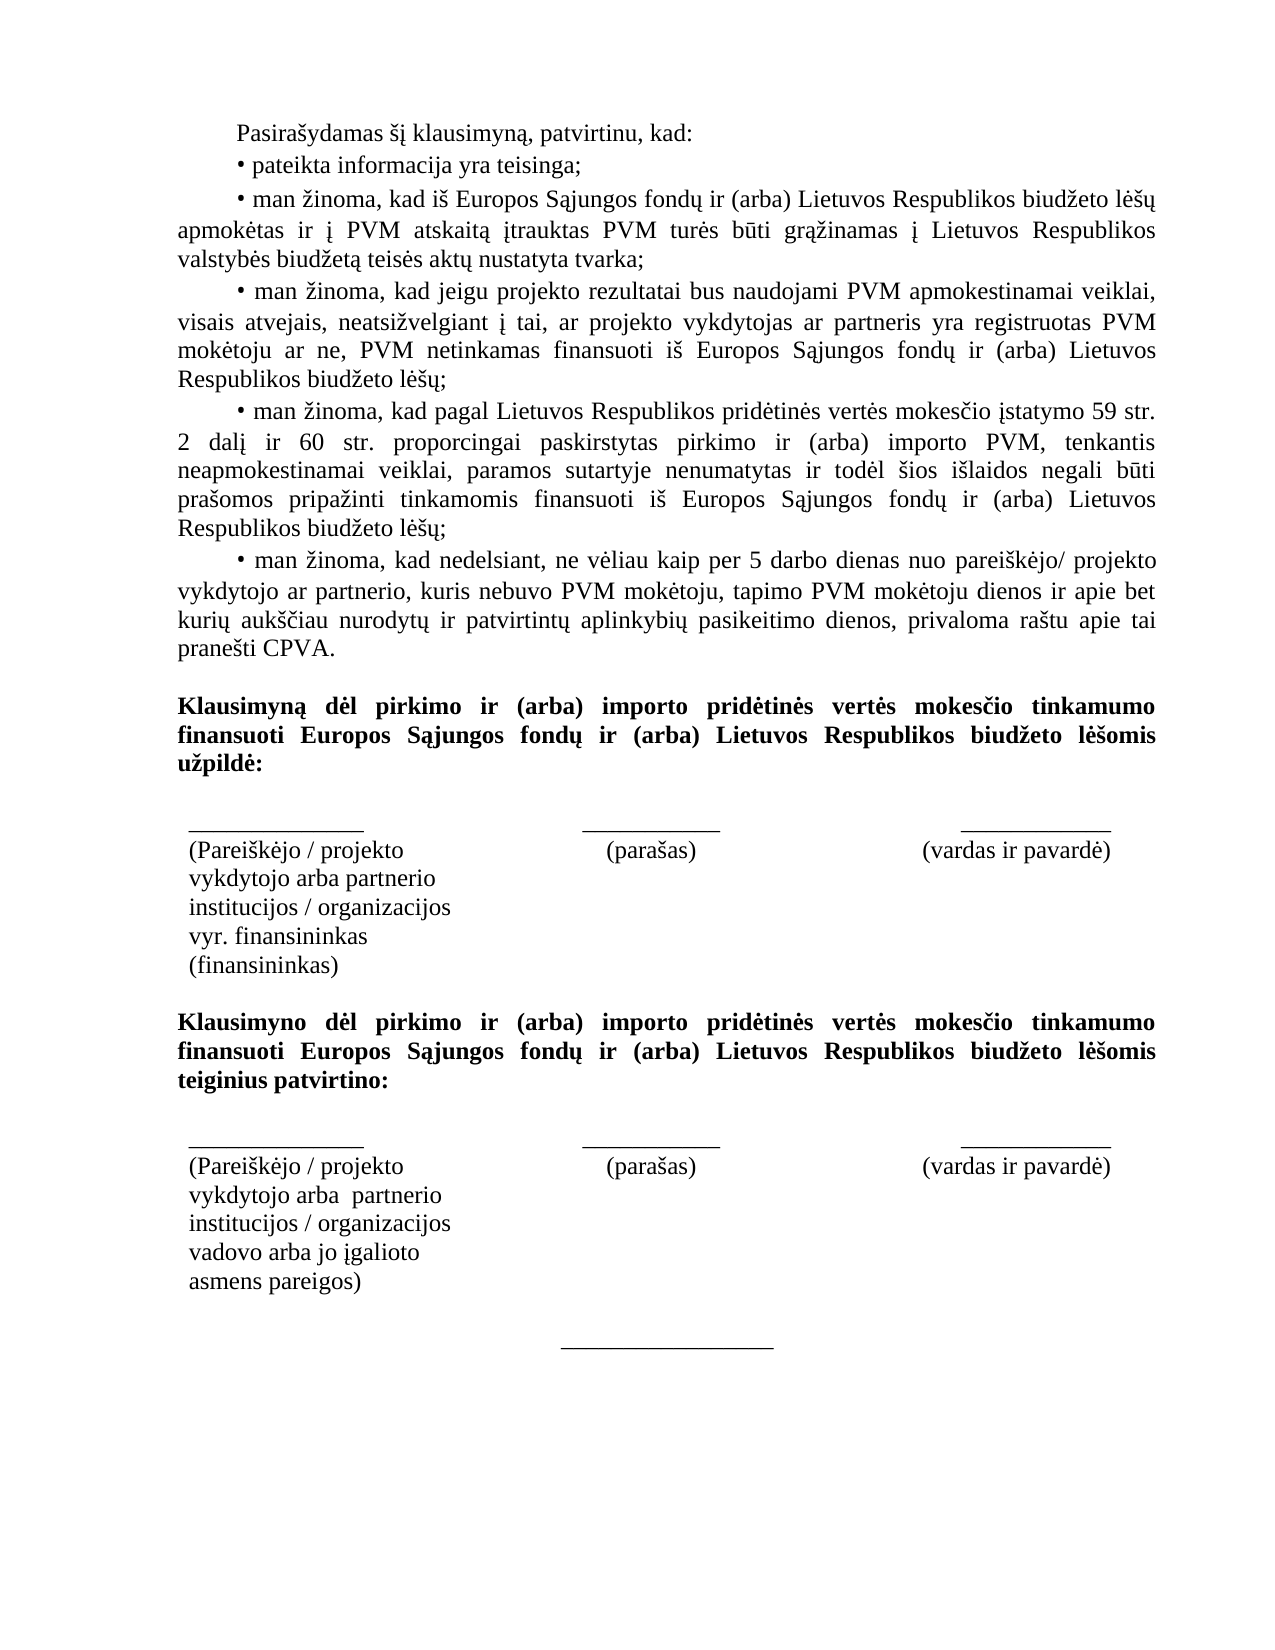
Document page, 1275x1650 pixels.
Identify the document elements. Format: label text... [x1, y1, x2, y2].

text Pasirašydamas šį klausimyną, patvirtinu, kad: [177, 118, 1157, 147]
text • pateikta informacija yra teisinga; [177, 147, 1157, 181]
text • man žinoma, kad pagal Lietuvos Respublikos pridėtinės vertės mokesčio įstatymo 59 str. 2 dalį ir 60 str. proporcingai paskirstytas pirkimo ir (arba) importo PVM, tenkantis neapmokestinamai veiklai, paramos sutartyje nenumatytas ir todėl šios išlaidos negali būti prašomos pripažinti tinkamomis finansuoti iš Europos Sąjungos fondų ir (arba) Lietuvos Respublikos biudžeto lėšų; [177, 393, 1157, 542]
text • man žinoma, kad jeigu projekto rezultatai bus naudojami PVM apmokestinamai veiklai, visais atvejais, neatsižvelgiant į tai, ar projekto vykdytojas ar partneris yra registruotas PVM mokėtoju ar ne, PVM netinkamas finansuoti iš Europos Sąjungos fondų ir (arba) Lietuvos Respublikos biudžeto lėšų; [177, 272, 1157, 393]
table_header ____________ (vardas ir pavardė) [808, 806, 1122, 978]
table_header ______________ (Pareiškėjo / projekto vykdytojo arba partnerio institucijos / organizacijos vyr. finansininkas (finansininkas) [177, 806, 495, 978]
text • man žinoma, kad nedelsiant, ne vėliau kaip per 5 darbo dienas nuo pareiškėjo/ projekto vykdytojo ar partnerio, kuris nebuvo PVM mokėtoju, tapimo PVM mokėtoju dienos ir apie bet kurių aukščiau nurodytų ir patvirtintų aplinkybių pasikeitimo dienos, privaloma raštu apie tai pranešti CPVA. [177, 542, 1157, 662]
table_header ______________ (Pareiškėjo / projekto vykdytojo arba partnerio institucijos / organizacijos vadovo arba jo įgalioto asmens pareigos) [177, 1122, 495, 1295]
text Klausimyną dėl pirkimo ir (arba) importo pridėtinės vertės mokesčio tinkamumo finansuoti Europos Sąjungos fondų ir (arba) Lietuvos Respublikos biudžeto lėšomis užpildė: [177, 691, 1157, 777]
table_header ___________ (parašas) [495, 1122, 808, 1295]
text • man žinoma, kad iš Europos Sąjungos fondų ir (arba) Lietuvos Respublikos biudžeto lėšų apmokėtas ir į PVM atskaitą įtrauktas PVM turės būti grąžinamas į Lietuvos Respublikos valstybės biudžetą teisės aktų nustatyta tvarka; [177, 181, 1157, 272]
table_header ____________ (vardas ir pavardė) [808, 1122, 1122, 1295]
table_header ___________ (parašas) [495, 806, 808, 978]
text _________________ [177, 1323, 1157, 1352]
text Klausimyno dėl pirkimo ir (arba) importo pridėtinės vertės mokesčio tinkamumo finansuoti Europos Sąjungos fondų ir (arba) Lietuvos Respublikos biudžeto lėšomis teiginius patvirtino: [177, 1007, 1157, 1093]
